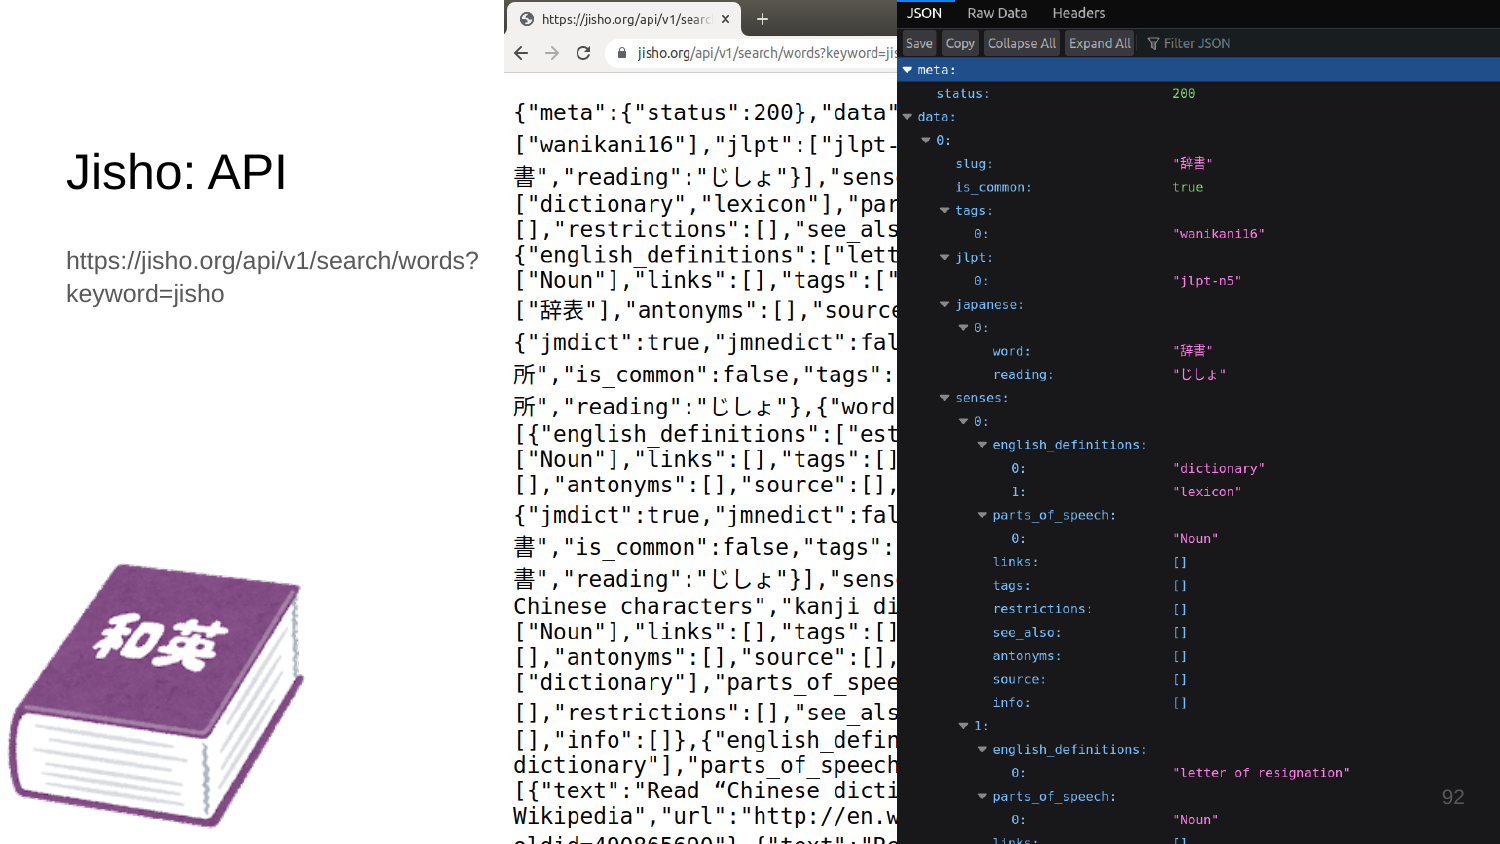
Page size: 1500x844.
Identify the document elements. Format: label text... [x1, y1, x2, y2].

picture [0, 543, 313, 844]
list https://jisho.org/api/v1/search/words?keyword=jisho [51, 227, 512, 750]
slide_number [1389, 764, 1480, 830]
title Jisho: API [51, 91, 504, 216]
picture [504, 0, 1500, 844]
